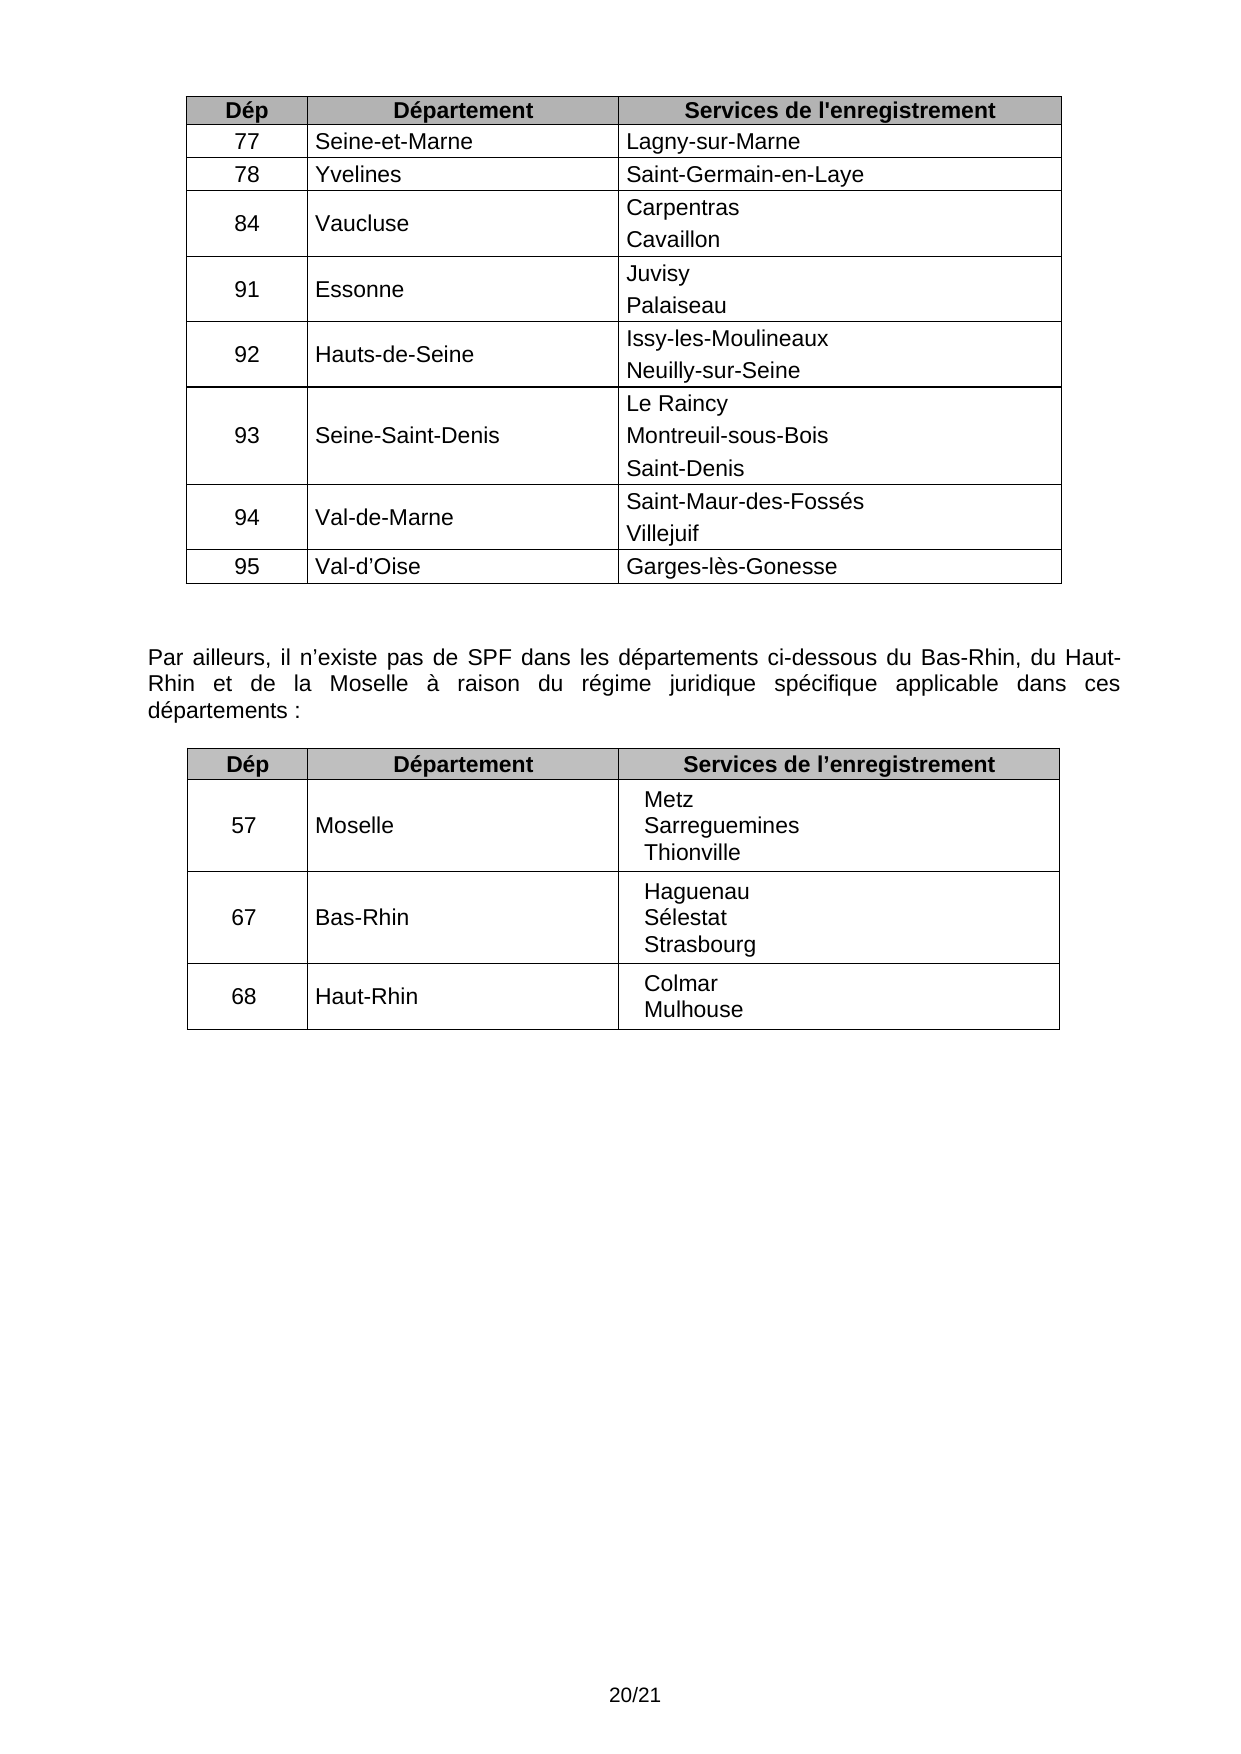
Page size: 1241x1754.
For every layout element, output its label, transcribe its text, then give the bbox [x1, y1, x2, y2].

table_cell 77 [187, 125, 307, 157]
table_cell Seine-Saint-Denis [308, 388, 618, 484]
text Par ailleurs, il n’existe pas de SPF dans les départements ci-dessous du Bas-Rhin, du Haut-Rhin et de la Moselle à raison du régime juridique spécifique applicable dans ces départements : [148, 644, 1122, 723]
table_cell Juvisy Palaiseau [619, 257, 1061, 321]
table_cell Val-d’Oise [308, 550, 618, 583]
table_cell Moselle [308, 780, 618, 871]
table_cell Garges-lès-Gonesse [619, 550, 1061, 583]
table_cell Le Raincy Montreuil-sous-Bois Saint-Denis [619, 388, 1061, 484]
table_cell Colmar Mulhouse [619, 964, 1059, 1029]
table_cell 91 [187, 257, 307, 321]
table_cell 94 [187, 485, 307, 549]
table_cell 95 [187, 550, 307, 583]
table_cell 84 [187, 191, 307, 256]
table_cell Bas-Rhin [308, 872, 618, 963]
table_cell Saint-Germain-en-Laye [619, 158, 1061, 190]
table_cell 67 [188, 872, 307, 963]
table_cell Services de l'enregistrement [619, 97, 1061, 124]
table_header Département [308, 749, 618, 779]
table_cell Yvelines [308, 158, 618, 190]
table_cell Carpentras Cavaillon [619, 191, 1061, 256]
table_cell Haguenau Sélestat Strasbourg [619, 872, 1059, 963]
table_header Dép [188, 749, 307, 779]
table_cell 57 [188, 780, 307, 871]
table_cell 68 [188, 964, 307, 1029]
table_cell 93 [187, 388, 307, 484]
table_cell Département [308, 97, 618, 124]
table_cell Vaucluse [308, 191, 618, 256]
table_cell Metz Sarreguemines Thionville [619, 780, 1059, 871]
table_cell Hauts-de-Seine [308, 322, 618, 386]
table_cell 78 [187, 158, 307, 190]
table_cell Issy-les-Moulineaux Neuilly-sur-Seine [619, 322, 1061, 386]
table_cell 92 [187, 322, 307, 386]
table_cell Haut-Rhin [308, 964, 618, 1029]
table_header Services de l’enregistrement [619, 749, 1059, 779]
table_cell Val-de-Marne [308, 485, 618, 549]
table_cell Dép [187, 97, 307, 124]
table_cell Saint-Maur-des-Fossés Villejuif [619, 485, 1061, 549]
table_cell Seine-et-Marne [308, 125, 618, 157]
table_cell Lagny-sur-Marne [619, 125, 1061, 157]
table_cell Essonne [308, 257, 618, 321]
